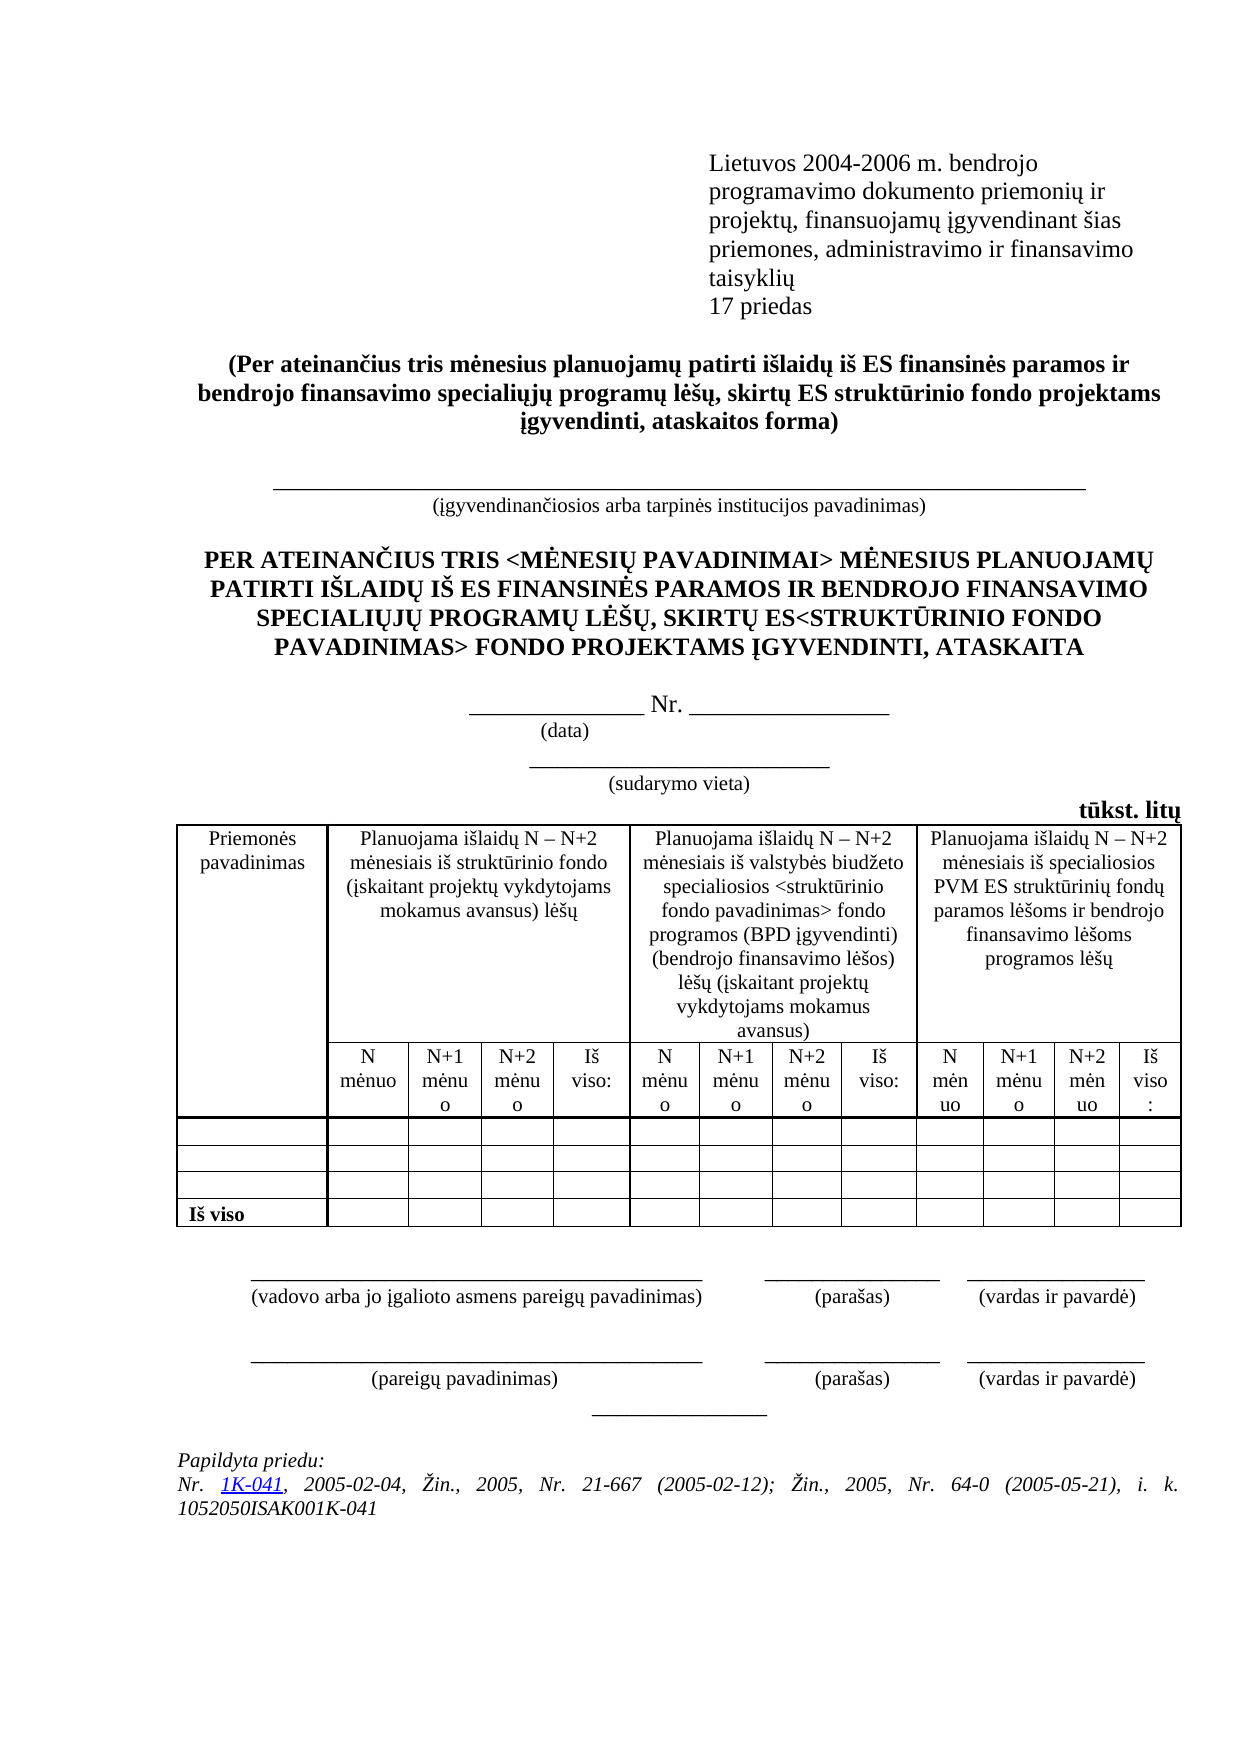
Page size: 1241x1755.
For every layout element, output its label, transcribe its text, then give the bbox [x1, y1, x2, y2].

table_cell [329, 1199, 408, 1226]
table_cell [917, 1146, 983, 1171]
table_cell [842, 1119, 916, 1144]
table_cell Iš viso: [842, 1043, 916, 1116]
table_cell N+2 mėnuo [773, 1043, 841, 1116]
table_header Planuojama išlaidų N – N+2 mėnesiais iš struktūrinio fondo (įskaitant projektų vykdytojams mokamus avansus) lėšų [329, 826, 629, 1042]
table_cell [631, 1146, 699, 1171]
text projektų, finansuojamų įgyvendinant šias [177, 205, 1181, 234]
table_cell [700, 1146, 772, 1171]
table_cell N+1 mėnuo [700, 1043, 772, 1116]
table_cell [554, 1172, 629, 1198]
table_cell [409, 1119, 481, 1144]
table_cell N+2 mėnuo [1055, 1043, 1119, 1116]
table_cell N+1 mėnuo [409, 1043, 481, 1116]
table_header Priemonės pavadinimas [178, 826, 326, 1116]
table_cell [700, 1172, 772, 1198]
table_cell [631, 1199, 699, 1226]
table_cell [984, 1146, 1054, 1171]
table_cell N mėnuo [329, 1043, 408, 1116]
table_cell [700, 1199, 772, 1226]
text (vadovo arba jo įgalioto asmens pareigų pavadinimas) (parašas) (vardas ir pavardė) [177, 1284, 1181, 1308]
table_cell [409, 1146, 481, 1171]
table_cell [917, 1199, 983, 1226]
text (data) [177, 718, 1181, 742]
text priemones, administravimo ir finansavimo [177, 234, 1181, 263]
table_cell Iš viso: [554, 1043, 629, 1116]
table_cell [1055, 1199, 1119, 1226]
table_cell [842, 1172, 916, 1198]
table_cell [631, 1119, 699, 1144]
table_cell N+2 mėnuo [482, 1043, 553, 1116]
text ______________ Nr. ________________ [177, 689, 1181, 718]
text (sudarymo vieta) [177, 771, 1181, 795]
text tūkst. litų [177, 795, 1181, 823]
table_cell [554, 1119, 629, 1144]
table_cell [1055, 1146, 1119, 1171]
text 17 priedas [177, 291, 1181, 320]
table_cell [773, 1146, 841, 1171]
table_cell [329, 1146, 408, 1171]
table_cell [917, 1119, 983, 1144]
text ______________ [177, 1390, 1181, 1419]
table_cell [984, 1199, 1054, 1226]
table_cell [773, 1172, 841, 1198]
table_cell [482, 1172, 553, 1198]
text Nr. 1K-041, 2005-02-04, Žin., 2005, Nr. 21-667 (2005-02-12); Žin., 2005, Nr. 64-0 (2005-05-21), i. k. 1052050ISAK001K-041 [177, 1472, 1181, 1520]
table_cell [409, 1172, 481, 1198]
table_cell N+1 mėnuo [984, 1043, 1054, 1116]
table_cell [554, 1146, 629, 1171]
table_cell [482, 1119, 553, 1144]
table_header Planuojama išlaidų N – N+2 mėnesiais iš specialiosios PVM ES struktūrinių fondų paramos lėšoms ir bendrojo finansavimo lėšoms programos lėšų [918, 826, 1180, 1042]
table_cell [1120, 1199, 1180, 1226]
text programavimo dokumento priemonių ir [177, 176, 1181, 205]
table_cell [842, 1146, 916, 1171]
table_cell N mėnuo [918, 1043, 983, 1116]
table_cell Iš viso: [1120, 1043, 1180, 1116]
table_cell N mėnuo [631, 1043, 699, 1116]
text taisyklių [177, 263, 1181, 291]
table_cell [482, 1199, 553, 1226]
text _________________________________________________________________ [177, 464, 1181, 493]
table_cell [917, 1172, 983, 1198]
table_cell [842, 1199, 916, 1226]
table_cell [1120, 1146, 1180, 1171]
table_cell [1055, 1119, 1119, 1144]
text Lietuvos 2004-2006 m. bendrojo [177, 148, 1181, 176]
text Papildyta priedu: [177, 1447, 1181, 1472]
table_cell [1120, 1172, 1180, 1198]
table_cell [1120, 1119, 1180, 1144]
table_cell [1055, 1172, 1119, 1198]
table_header Planuojama išlaidų N – N+2 mėnesiais iš valstybės biudžeto specialiosios <struktūrinio fondo pavadinimas> fondo programos (BPD įgyvendinti) (bendrojo finansavimo lėšos) lėšų (įskaitant projektų vykdytojams mokamus avansus) [631, 826, 916, 1042]
table_cell [700, 1119, 772, 1144]
text PER ATEINANČIUS TRIS <MĖNESIŲ PAVADINIMAI> MĖNESIUS PLANUOJAMŲ PATIRTI IŠLAIDŲ IŠ ES FINANSINĖS PARAMOS IR BENDROJO FINANSAVIMO SPECIALIŲJŲ PROGRAMŲ LĖŠŲ, SKIRTŲ ES<STRUKTŪRINIO FONDO PAVADINIMAS> FONDO PROJEKTAMS ĮGYVENDINTI, ATASKAITA [177, 545, 1181, 660]
table_cell Iš viso [178, 1199, 326, 1226]
text (pareigų pavadinimas) (parašas) (vardas ir pavardė) [177, 1366, 1181, 1390]
table_cell [329, 1119, 408, 1144]
text ________________________ [177, 742, 1181, 771]
text (įgyvendinančiosios arba tarpinės institucijos pavadinimas) [177, 493, 1181, 517]
table_cell [984, 1119, 1054, 1144]
table_cell [178, 1119, 326, 1144]
table_cell [409, 1199, 481, 1226]
table_cell [773, 1199, 841, 1226]
table_cell [773, 1119, 841, 1144]
table_cell [984, 1172, 1054, 1198]
table_cell [631, 1172, 699, 1198]
table_cell [178, 1146, 326, 1171]
text (Per ateinančius tris mėnesius planuojamų patirti išlaidų iš ES finansinės paramos ir bendrojo finansavimo specialiųjų programų lėšų, skirtų ES struktūrinio fondo projektams įgyvendinti, ataskaitos forma) [177, 349, 1181, 435]
table_cell [554, 1199, 629, 1226]
table_cell [178, 1172, 326, 1198]
table_cell [482, 1146, 553, 1171]
table_cell [329, 1172, 408, 1198]
